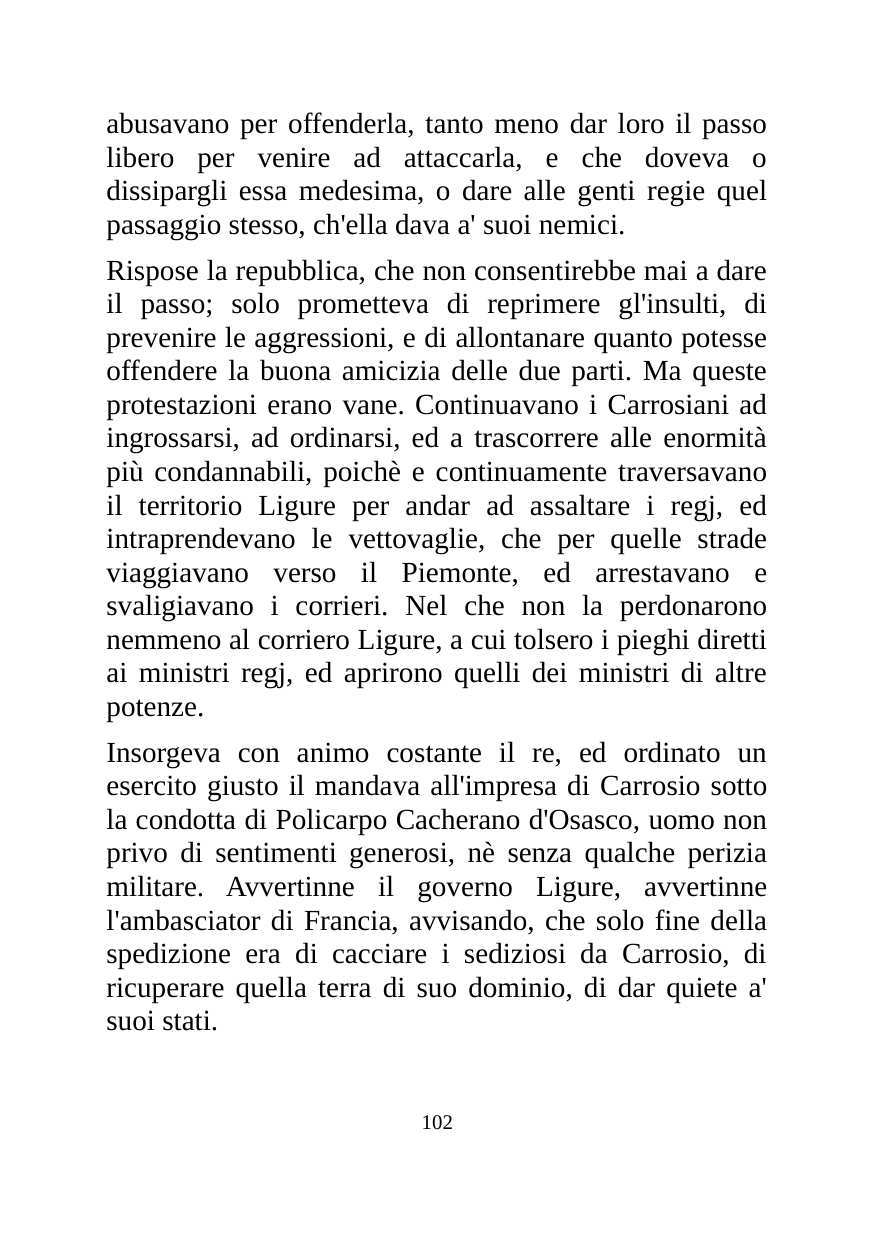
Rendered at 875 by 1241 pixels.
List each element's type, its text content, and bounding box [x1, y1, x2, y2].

text Insorgeva con animo costante il re, ed ordinato un esercito giusto il mandava all'impresa di Carrosio sotto la condotta di Policarpo Cacherano d'Osasco, uomo non privo di sentimenti generosi, nè senza qualche perizia militare. Avvertinne il governo Ligure, avvertinne l'ambasciator di Francia, avvisando, che solo fine della spedizione era di cacciare i sediziosi da Carrosio, di ricuperare quella terra di suo dominio, di dar quiete a' suoi stati. [106, 735, 768, 1037]
text abusavano per offenderla, tanto meno dar loro il passo libero per venire ad attaccarla, e che doveva o dissipargli essa medesima, o dare alle genti regie quel passaggio stesso, ch'ella dava a' suoi nemici. [106, 106, 768, 240]
text Rispose la repubblica, che non consentirebbe mai a dare il passo; solo prometteva di reprimere gl'insulti, di prevenire le aggressioni, e di allontanare quanto potesse offendere la buona amicizia delle due parti. Ma queste protestazioni erano vane. Continuavano i Carrosiani ad ingrossarsi, ad ordinarsi, ed a trascorrere alle enormità più condannabili, poichè e continuamente traversavano il territorio Ligure per andar ad assaltare i regj, ed intraprendevano le vettovaglie, che per quelle strade viaggiavano verso il Piemonte, ed arrestavano e svaligiavano i corrieri. Nel che non la perdonarono nemmeno al corriero Ligure, a cui tolsero i pieghi diretti ai ministri regj, ed aprirono quelli dei ministri di altre potenze. [106, 253, 768, 722]
